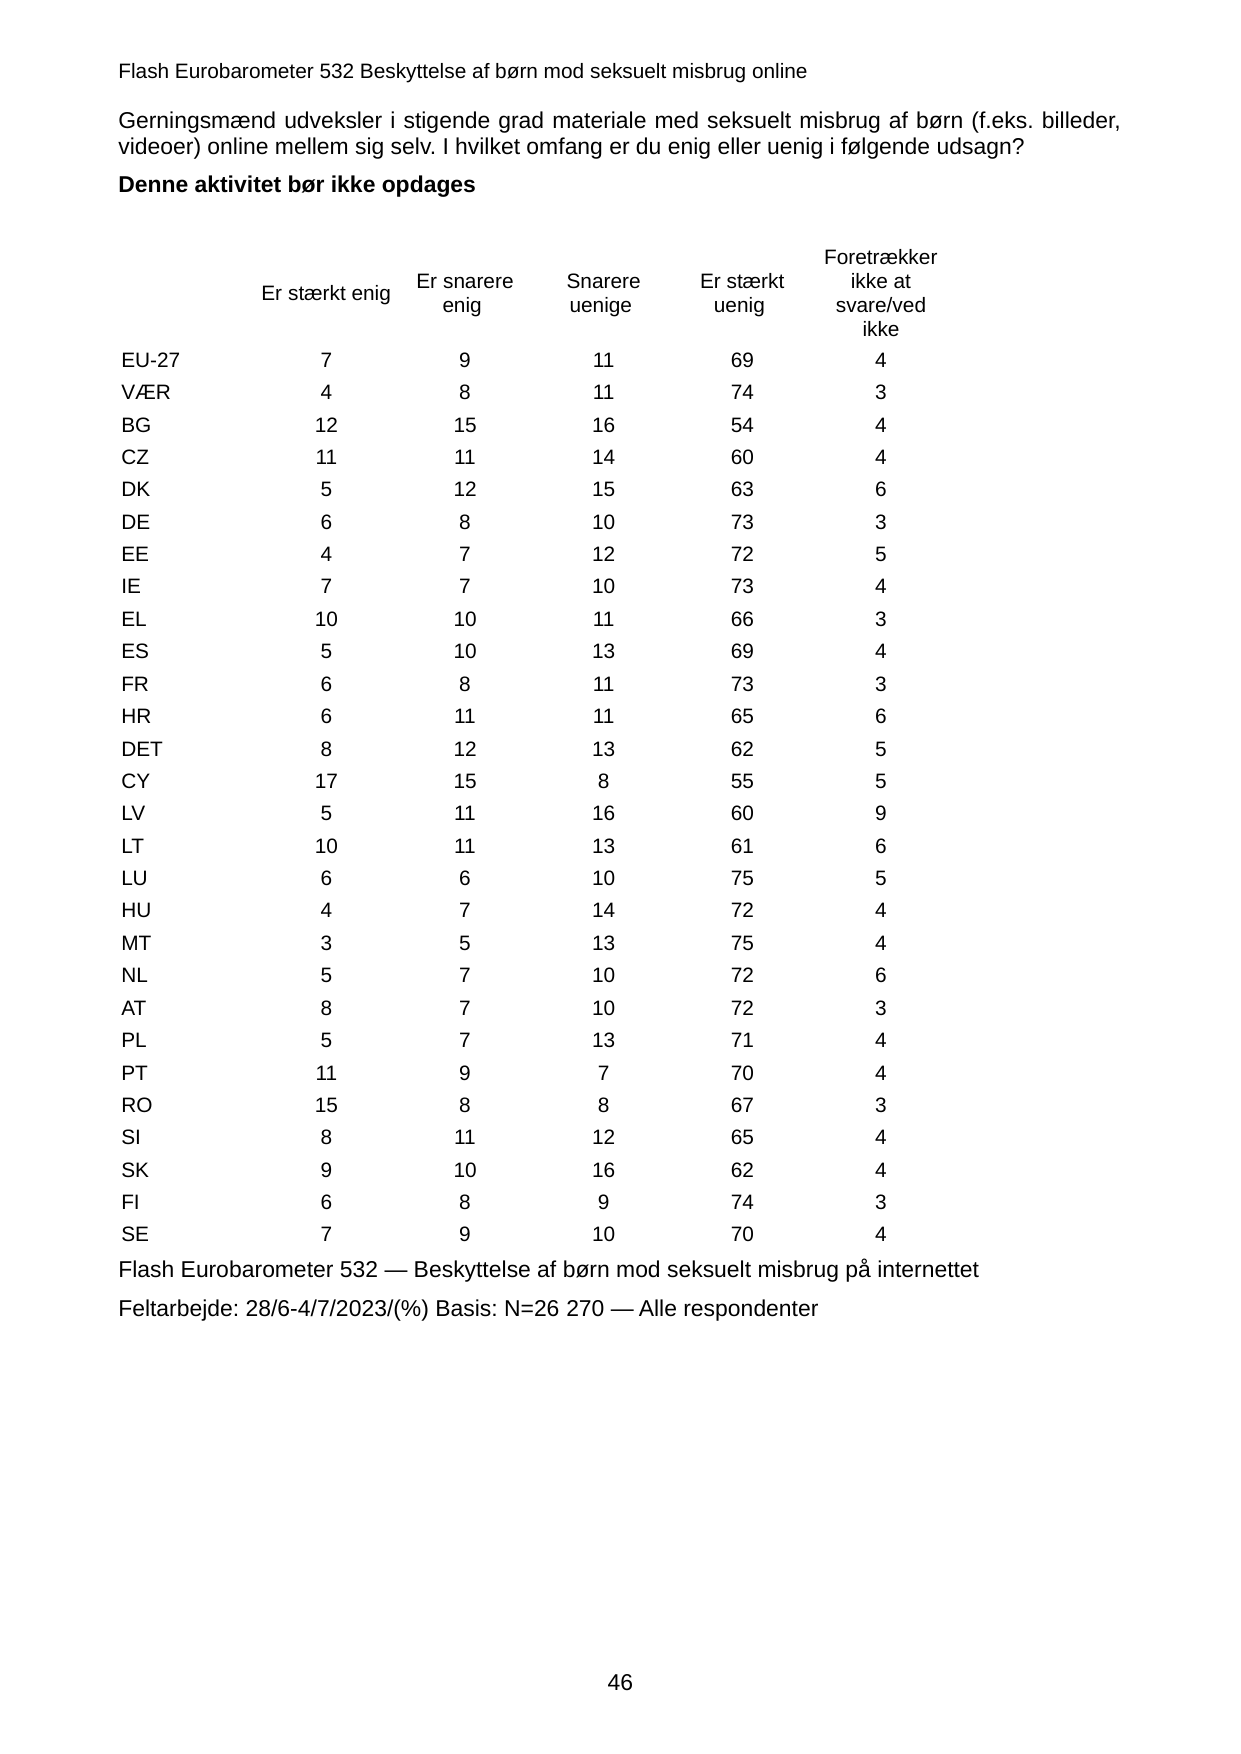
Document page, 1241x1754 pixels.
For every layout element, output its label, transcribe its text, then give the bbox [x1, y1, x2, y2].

table_cell 9 [811, 797, 950, 829]
table_cell 74 [673, 1186, 811, 1218]
table_cell 10 [257, 829, 395, 862]
table_cell VÆR [118, 376, 257, 408]
table_cell 8 [257, 732, 395, 764]
table_cell 14 [534, 894, 673, 927]
table_cell 5 [811, 538, 950, 570]
table_header Er stærkt uenig [673, 242, 811, 343]
table_cell 72 [673, 959, 811, 991]
table_cell 11 [257, 1056, 395, 1088]
table_cell 6 [257, 668, 395, 700]
table_cell 73 [673, 505, 811, 538]
table_header Snarere uenige [534, 242, 673, 343]
table_cell 17 [257, 765, 395, 797]
table_cell 5 [257, 1024, 395, 1056]
table_cell 3 [811, 603, 950, 635]
table_cell 70 [673, 1056, 811, 1088]
table_header [118, 242, 257, 343]
table_cell EE [118, 538, 257, 570]
table_cell 60 [673, 797, 811, 829]
table_cell 10 [534, 505, 673, 538]
table_cell 3 [811, 668, 950, 700]
table_cell 5 [257, 473, 395, 505]
text Denne aktivitet bør ikke opdages [118, 171, 1122, 198]
table_cell 6 [811, 959, 950, 991]
table_cell 13 [534, 635, 673, 667]
table_cell 5 [811, 862, 950, 894]
table_cell 12 [257, 408, 395, 441]
table_cell 15 [395, 765, 534, 797]
table_cell 5 [811, 765, 950, 797]
table_cell 4 [257, 894, 395, 927]
table_cell 4 [811, 1218, 950, 1251]
table_header Er stærkt enig [257, 242, 395, 343]
table_header Foretrækker ikke at svare/ved ikke [811, 242, 950, 343]
table_cell HR [118, 700, 257, 732]
table_cell 10 [395, 1153, 534, 1186]
table_cell 16 [534, 1153, 673, 1186]
table_cell 60 [673, 441, 811, 473]
table_cell 11 [534, 700, 673, 732]
table_cell 75 [673, 927, 811, 959]
table_cell 4 [811, 441, 950, 473]
table_cell 15 [395, 408, 534, 441]
table_cell 8 [395, 1089, 534, 1121]
table_cell 4 [811, 570, 950, 603]
table_cell 12 [534, 538, 673, 570]
table_cell 9 [395, 1056, 534, 1088]
table_cell 6 [395, 862, 534, 894]
table_cell 74 [673, 376, 811, 408]
table_cell MT [118, 927, 257, 959]
table_cell CZ [118, 441, 257, 473]
table_cell 4 [811, 894, 950, 927]
table_cell 11 [534, 376, 673, 408]
table_cell 3 [811, 991, 950, 1024]
table_cell 7 [395, 991, 534, 1024]
table_cell 71 [673, 1024, 811, 1056]
table_cell 15 [534, 473, 673, 505]
table_cell 6 [257, 505, 395, 538]
table_cell 6 [811, 829, 950, 862]
table_cell 73 [673, 570, 811, 603]
table_cell PT [118, 1056, 257, 1088]
table_cell 16 [534, 408, 673, 441]
table_cell 4 [811, 1056, 950, 1088]
table_cell 6 [811, 473, 950, 505]
table_cell 6 [257, 862, 395, 894]
table_cell 3 [811, 1089, 950, 1121]
table_cell 62 [673, 732, 811, 764]
table_cell 70 [673, 1218, 811, 1251]
table_cell 7 [257, 1218, 395, 1251]
table_cell 11 [395, 700, 534, 732]
table_cell 3 [811, 1186, 950, 1218]
table_cell 72 [673, 991, 811, 1024]
table_cell 4 [257, 376, 395, 408]
table_cell 7 [395, 570, 534, 603]
table_cell 61 [673, 829, 811, 862]
table_cell 5 [811, 732, 950, 764]
table_cell HU [118, 894, 257, 927]
table_cell 8 [257, 1121, 395, 1153]
table_cell PL [118, 1024, 257, 1056]
table_cell 62 [673, 1153, 811, 1186]
table_cell 13 [534, 1024, 673, 1056]
table_cell 10 [395, 635, 534, 667]
text Feltarbejde: 28/6-4/7/2023/(%) Basis: N=26 270 — Alle respondenter [118, 1295, 1122, 1321]
table_cell 13 [534, 829, 673, 862]
table_cell AT [118, 991, 257, 1024]
table_cell 10 [534, 570, 673, 603]
table_cell SK [118, 1153, 257, 1186]
table_cell FI [118, 1186, 257, 1218]
table_cell 4 [257, 538, 395, 570]
table_cell 13 [534, 927, 673, 959]
table_cell DK [118, 473, 257, 505]
table_cell SE [118, 1218, 257, 1251]
table_cell 9 [395, 1218, 534, 1251]
table_cell 75 [673, 862, 811, 894]
table_cell SI [118, 1121, 257, 1153]
table_cell 54 [673, 408, 811, 441]
table_cell BG [118, 408, 257, 441]
table_header Er snarere enig [395, 242, 534, 343]
table_cell 4 [811, 1024, 950, 1056]
table_cell 73 [673, 668, 811, 700]
table_cell 11 [395, 1121, 534, 1153]
table_cell EL [118, 603, 257, 635]
table_cell 7 [395, 894, 534, 927]
table_cell 10 [534, 959, 673, 991]
table_cell LU [118, 862, 257, 894]
table_cell 8 [395, 668, 534, 700]
table_cell FR [118, 668, 257, 700]
table_cell 4 [811, 1121, 950, 1153]
table_cell 11 [395, 797, 534, 829]
table_cell 66 [673, 603, 811, 635]
text Gerningsmænd udveksler i stigende grad materiale med seksuelt misbrug af børn (f.eks. billeder, videoer) online mellem sig selv. I hvilket omfang er du enig eller uenig i følgende udsagn? [118, 107, 1122, 159]
table_cell 10 [534, 991, 673, 1024]
table_cell 7 [395, 538, 534, 570]
table_cell 12 [395, 473, 534, 505]
text Flash Eurobarometer 532 — Beskyttelse af børn mod seksuelt misbrug på internettet [118, 1256, 1122, 1283]
table_cell NL [118, 959, 257, 991]
table_cell 55 [673, 765, 811, 797]
table_cell LV [118, 797, 257, 829]
table_cell 4 [811, 635, 950, 667]
table_cell 11 [534, 603, 673, 635]
table_cell 12 [534, 1121, 673, 1153]
table_cell 14 [534, 441, 673, 473]
table_cell 11 [395, 441, 534, 473]
table_cell 12 [395, 732, 534, 764]
table_cell 16 [534, 797, 673, 829]
table_cell ES [118, 635, 257, 667]
table_cell 8 [395, 376, 534, 408]
table_cell 10 [534, 1218, 673, 1251]
table_cell 11 [534, 668, 673, 700]
table_cell 9 [534, 1186, 673, 1218]
table_cell 69 [673, 344, 811, 376]
table_cell 5 [257, 635, 395, 667]
table_cell 7 [534, 1056, 673, 1088]
table_cell LT [118, 829, 257, 862]
table_cell IE [118, 570, 257, 603]
table_cell 67 [673, 1089, 811, 1121]
table_cell 4 [811, 344, 950, 376]
table_cell 13 [534, 732, 673, 764]
table_cell 15 [257, 1089, 395, 1121]
table_cell 7 [395, 959, 534, 991]
table_cell 72 [673, 894, 811, 927]
table_cell DE [118, 505, 257, 538]
table_cell 8 [534, 765, 673, 797]
table_cell 65 [673, 1121, 811, 1153]
table_cell 10 [257, 603, 395, 635]
table_cell 3 [811, 376, 950, 408]
table_cell RO [118, 1089, 257, 1121]
table_cell 9 [257, 1153, 395, 1186]
table_cell 5 [257, 959, 395, 991]
table_cell 65 [673, 700, 811, 732]
table_cell 8 [534, 1089, 673, 1121]
table_cell 9 [395, 344, 534, 376]
table_cell CY [118, 765, 257, 797]
table_cell 11 [257, 441, 395, 473]
table_cell 6 [257, 1186, 395, 1218]
table_cell 7 [257, 344, 395, 376]
table_cell 3 [257, 927, 395, 959]
table_cell 6 [811, 700, 950, 732]
table_cell 5 [257, 797, 395, 829]
table_cell 7 [257, 570, 395, 603]
table_cell 69 [673, 635, 811, 667]
table_cell 8 [395, 505, 534, 538]
table_cell 4 [811, 408, 950, 441]
table_cell 7 [395, 1024, 534, 1056]
table_cell 11 [534, 344, 673, 376]
table_cell 5 [395, 927, 534, 959]
table_cell 3 [811, 505, 950, 538]
table_cell 11 [395, 829, 534, 862]
table_cell 10 [534, 862, 673, 894]
table_cell EU-27 [118, 344, 257, 376]
table_cell 8 [257, 991, 395, 1024]
table_cell 8 [395, 1186, 534, 1218]
table_cell 4 [811, 1153, 950, 1186]
table_cell DET [118, 732, 257, 764]
table_cell 10 [395, 603, 534, 635]
table_cell 4 [811, 927, 950, 959]
table_cell 6 [257, 700, 395, 732]
table_cell 72 [673, 538, 811, 570]
table_cell 63 [673, 473, 811, 505]
